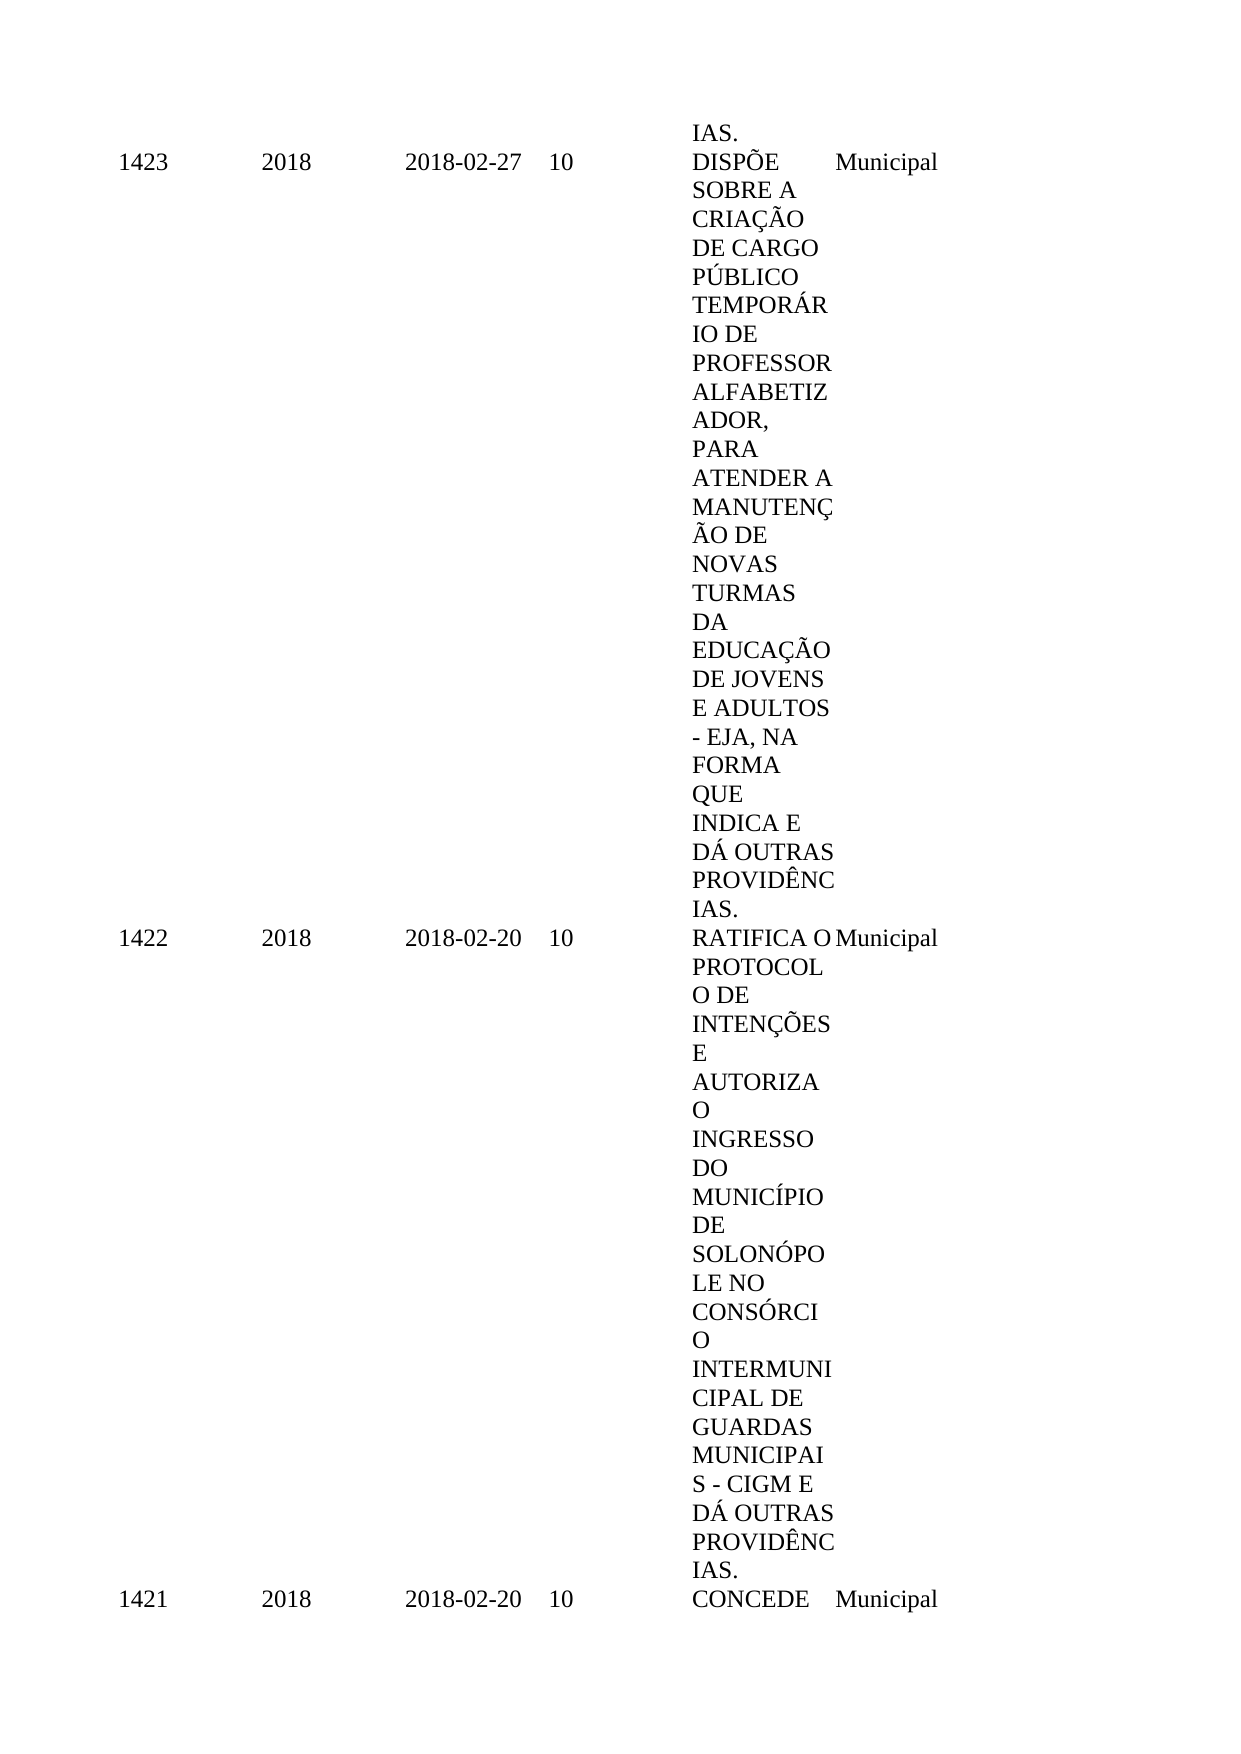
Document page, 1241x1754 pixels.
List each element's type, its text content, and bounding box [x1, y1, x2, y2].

table_cell [979, 147, 1122, 923]
table_cell 2018-02-27 [405, 147, 548, 923]
table_cell [118, 118, 261, 147]
table_cell [979, 118, 1122, 147]
table_cell 1422 [118, 923, 261, 1584]
table_cell 2018 [261, 147, 405, 923]
table_cell Municipal [835, 923, 979, 1584]
table_cell 10 [548, 923, 692, 1584]
table_cell [979, 923, 1122, 1584]
table_cell 2018 [261, 923, 405, 1584]
table_cell [979, 1584, 1122, 1613]
table_cell 1421 [118, 1584, 261, 1613]
table_cell CONCEDE [692, 1584, 835, 1613]
table_cell IAS. [692, 118, 835, 147]
table_cell DISPÕE SOBRE A CRIAÇÃO DE CARGO PÚBLICO TEMPORÁRIO DE PROFESSOR ALFABETIZADOR, PARA ATENDER A MANUTENÇÃO DE NOVAS TURMAS DA EDUCAÇÃO DE JOVENS E ADULTOS - EJA, NA FORMA QUE INDICA E DÁ OUTRAS PROVIDÊNCIAS. [692, 147, 835, 923]
table_cell 10 [548, 1584, 692, 1613]
table_cell Municipal [835, 147, 979, 923]
table_cell [835, 118, 979, 147]
table_cell 2018-02-20 [405, 1584, 548, 1613]
table_cell [405, 118, 548, 147]
table_cell 2018-02-20 [405, 923, 548, 1584]
table_cell 10 [548, 147, 692, 923]
table_cell Municipal [835, 1584, 979, 1613]
table_cell [261, 118, 405, 147]
table_cell 2018 [261, 1584, 405, 1613]
table_cell [548, 118, 692, 147]
table_cell RATIFICA O PROTOCOLO DE INTENÇÕES E AUTORIZA O INGRESSO DO MUNICÍPIO DE SOLONÓPOLE NO CONSÓRCIO INTERMUNICIPAL DE GUARDAS MUNICIPAIS - CIGM E DÁ OUTRAS PROVIDÊNCIAS. [692, 923, 835, 1584]
table_cell 1423 [118, 147, 261, 923]
